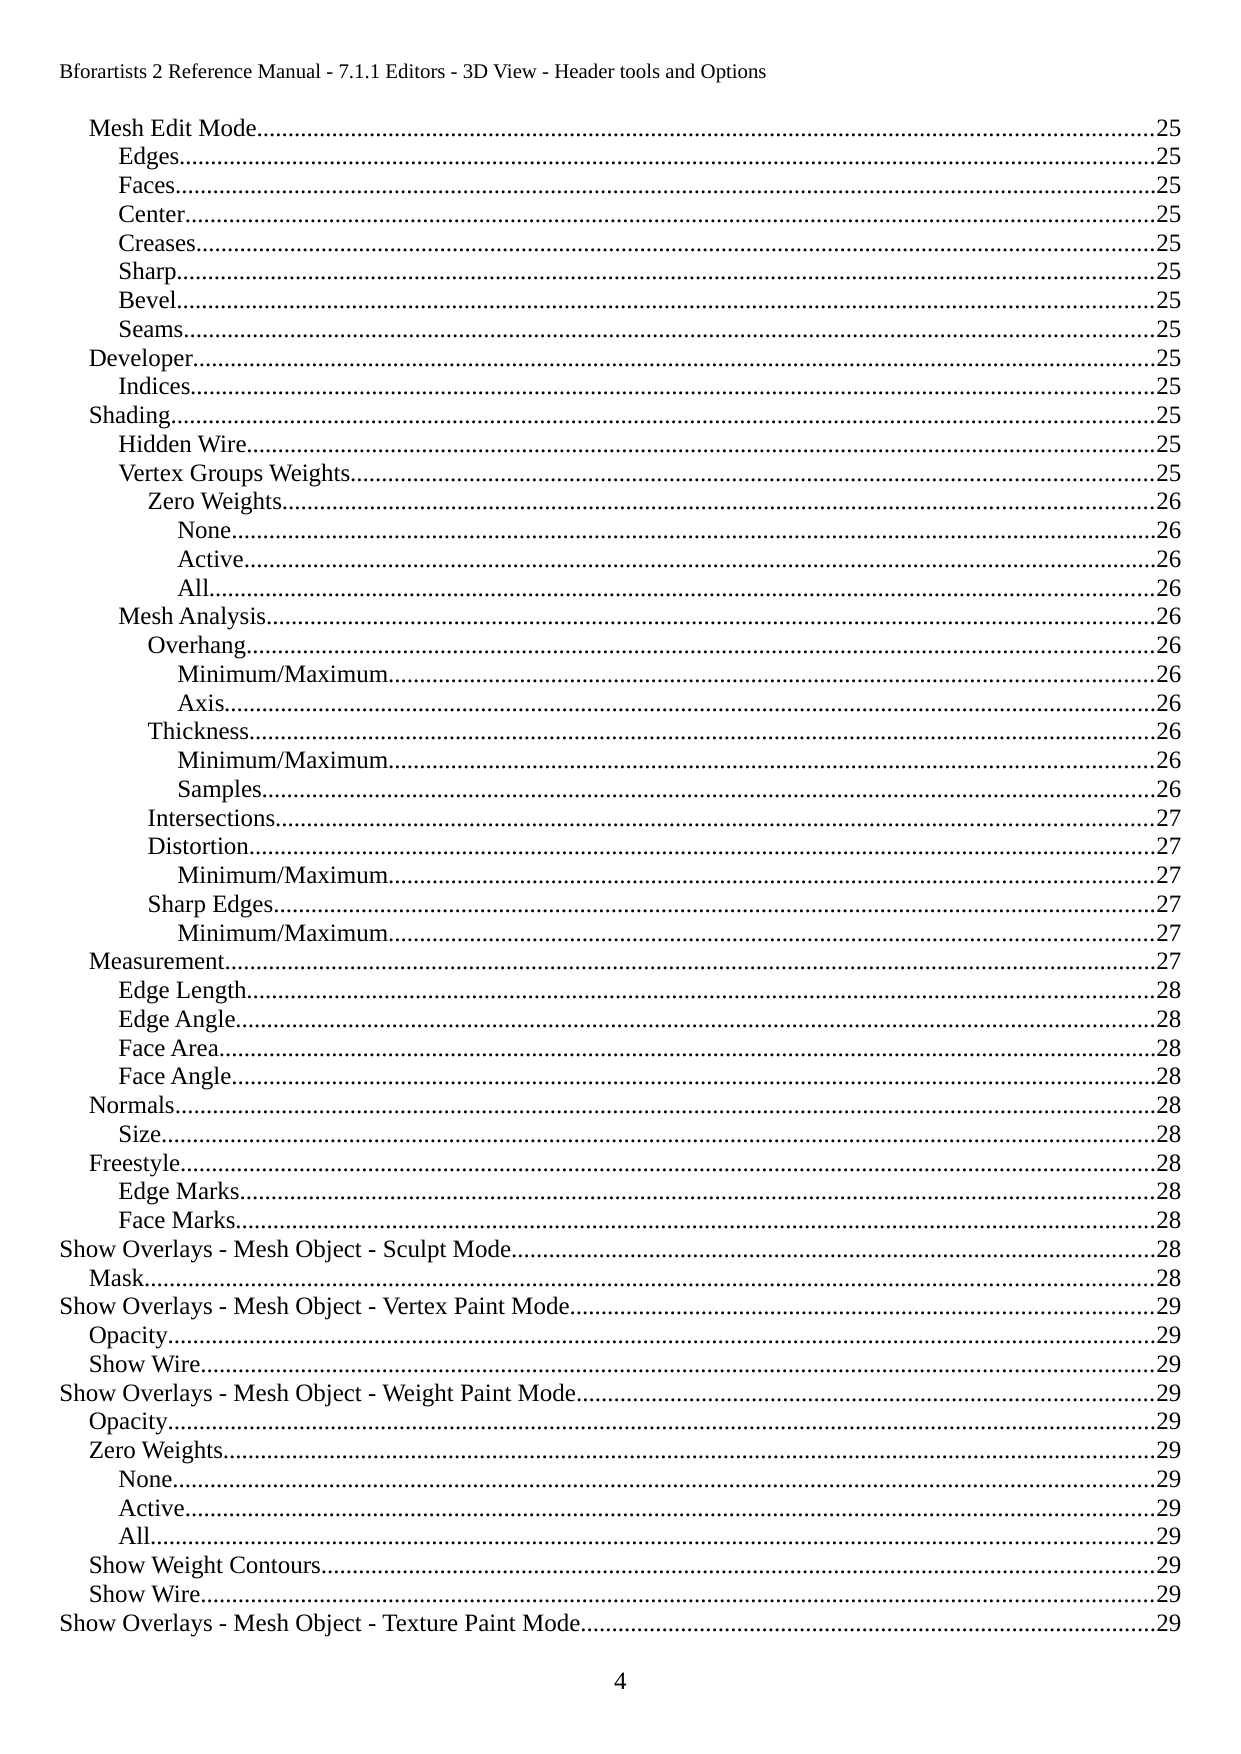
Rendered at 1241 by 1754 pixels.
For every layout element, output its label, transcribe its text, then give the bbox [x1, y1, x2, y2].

text Center 25 [118, 199, 1181, 228]
text Show Overlays - Mesh Object - Weight Paint Mode 29 [59, 1378, 1181, 1406]
text All 26 [177, 573, 1181, 601]
text Minimum/Maximum 27 [177, 860, 1181, 889]
text Edges 25 [118, 141, 1181, 170]
text Face Marks 28 [118, 1205, 1181, 1234]
text Show Overlays - Mesh Object - Sculpt Mode 28 [59, 1234, 1181, 1263]
text Active 26 [177, 544, 1181, 573]
text Normals 28 [88, 1090, 1181, 1119]
text Zero Weights 29 [88, 1435, 1181, 1464]
text Shading 25 [88, 400, 1181, 429]
text All 29 [118, 1521, 1181, 1550]
text Zero Weights 26 [147, 486, 1181, 515]
text Hidden Wire 25 [118, 429, 1181, 458]
text Minimum/Maximum 27 [177, 918, 1181, 946]
text Size 28 [118, 1119, 1181, 1148]
text Show Weight Contours 29 [88, 1550, 1181, 1579]
text Measurement 27 [88, 946, 1181, 975]
text Overhang 26 [147, 630, 1181, 659]
text None 29 [118, 1464, 1181, 1493]
text Face Area 28 [118, 1033, 1181, 1061]
text Show Wire 29 [88, 1349, 1181, 1378]
text Axis 26 [177, 688, 1181, 716]
text Mask 28 [88, 1263, 1181, 1291]
text Edge Length 28 [118, 975, 1181, 1004]
text Mesh Edit Mode 25 [88, 113, 1181, 141]
text Bevel 25 [118, 285, 1181, 314]
text Creases 25 [118, 228, 1181, 256]
text Sharp Edges 27 [147, 889, 1181, 918]
text Opacity 29 [88, 1406, 1181, 1435]
text Samples 26 [177, 774, 1181, 803]
text Intersections 27 [147, 803, 1181, 831]
text Mesh Analysis 26 [118, 601, 1181, 630]
text Show Overlays - Mesh Object - Vertex Paint Mode 29 [59, 1291, 1181, 1320]
text Minimum/Maximum 26 [177, 745, 1181, 774]
text None 26 [177, 515, 1181, 544]
text Thickness 26 [147, 716, 1181, 745]
text Show Overlays - Mesh Object - Texture Paint Mode 29 [59, 1608, 1181, 1636]
text Opacity 29 [88, 1320, 1181, 1349]
text Faces 25 [118, 170, 1181, 199]
text Edge Angle 28 [118, 1004, 1181, 1033]
text Distortion 27 [147, 831, 1181, 860]
text Sharp 25 [118, 256, 1181, 285]
text Freestyle 28 [88, 1148, 1181, 1176]
text Show Wire 29 [88, 1579, 1181, 1608]
text Minimum/Maximum 26 [177, 659, 1181, 688]
text Face Angle 28 [118, 1061, 1181, 1090]
text Indices 25 [118, 371, 1181, 400]
text Active 29 [118, 1493, 1181, 1521]
text Vertex Groups Weights 25 [118, 458, 1181, 486]
text Developer 25 [88, 343, 1181, 371]
text Edge Marks 28 [118, 1176, 1181, 1205]
text Seams 25 [118, 314, 1181, 343]
